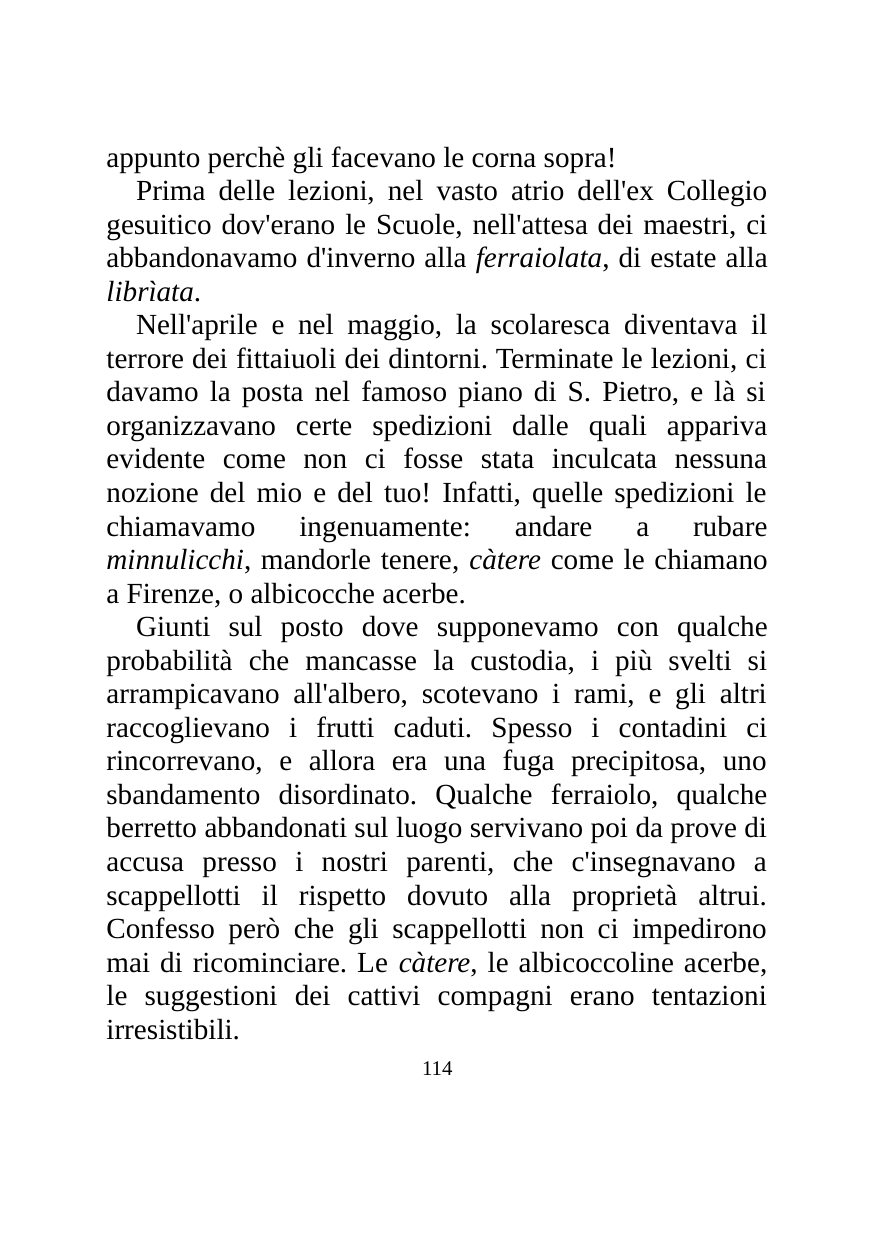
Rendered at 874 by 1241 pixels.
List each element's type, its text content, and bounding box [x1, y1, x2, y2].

text Nell'aprile e nel maggio, la scolaresca diventava il terrore dei fittaiuoli dei dintorni. Terminate le lezioni, ci davamo la posta nel famoso piano di S. Pietro, e là si organizzavano certe spedizioni dalle quali appariva evidente come non ci fosse stata inculcata nessuna nozione del mio e del tuo! Infatti, quelle spedizioni le chiamavamo ingenuamente: andare a rubare minnulicchi, mandorle tenere, càtere come le chiamano a Firenze, o albicocche acerbe. [106, 307, 768, 609]
text Giunti sul posto dove supponevamo con qualche probabilità che mancasse la custodia, i più svelti si arrampicavano all'albero, scotevano i rami, e gli altri raccoglievano i frutti caduti. Spesso i contadini ci rincorrevano, e allora era una fuga precipitosa, uno sbandamento disordinato. Qualche ferraiolo, qualche berretto abbandonati sul luogo servivano poi da prove di accusa presso i nostri parenti, che c'insegnavano a scappellotti il rispetto dovuto alla proprietà altrui. Confesso però che gli scappellotti non ci impedirono mai di ricominciare. Le càtere, le albicoccoline acerbe, le suggestioni dei cattivi compagni erano tentazioni irresistibili. [106, 609, 768, 1045]
text appunto perchè gli facevano le corna sopra! [106, 140, 768, 173]
text Prima delle lezioni, nel vasto atrio dell'ex Collegio gesuitico dov'erano le Scuole, nell'attesa dei maestri, ci abbandonavamo d'inverno alla ferraiolata, di estate alla librìata. [106, 173, 768, 307]
